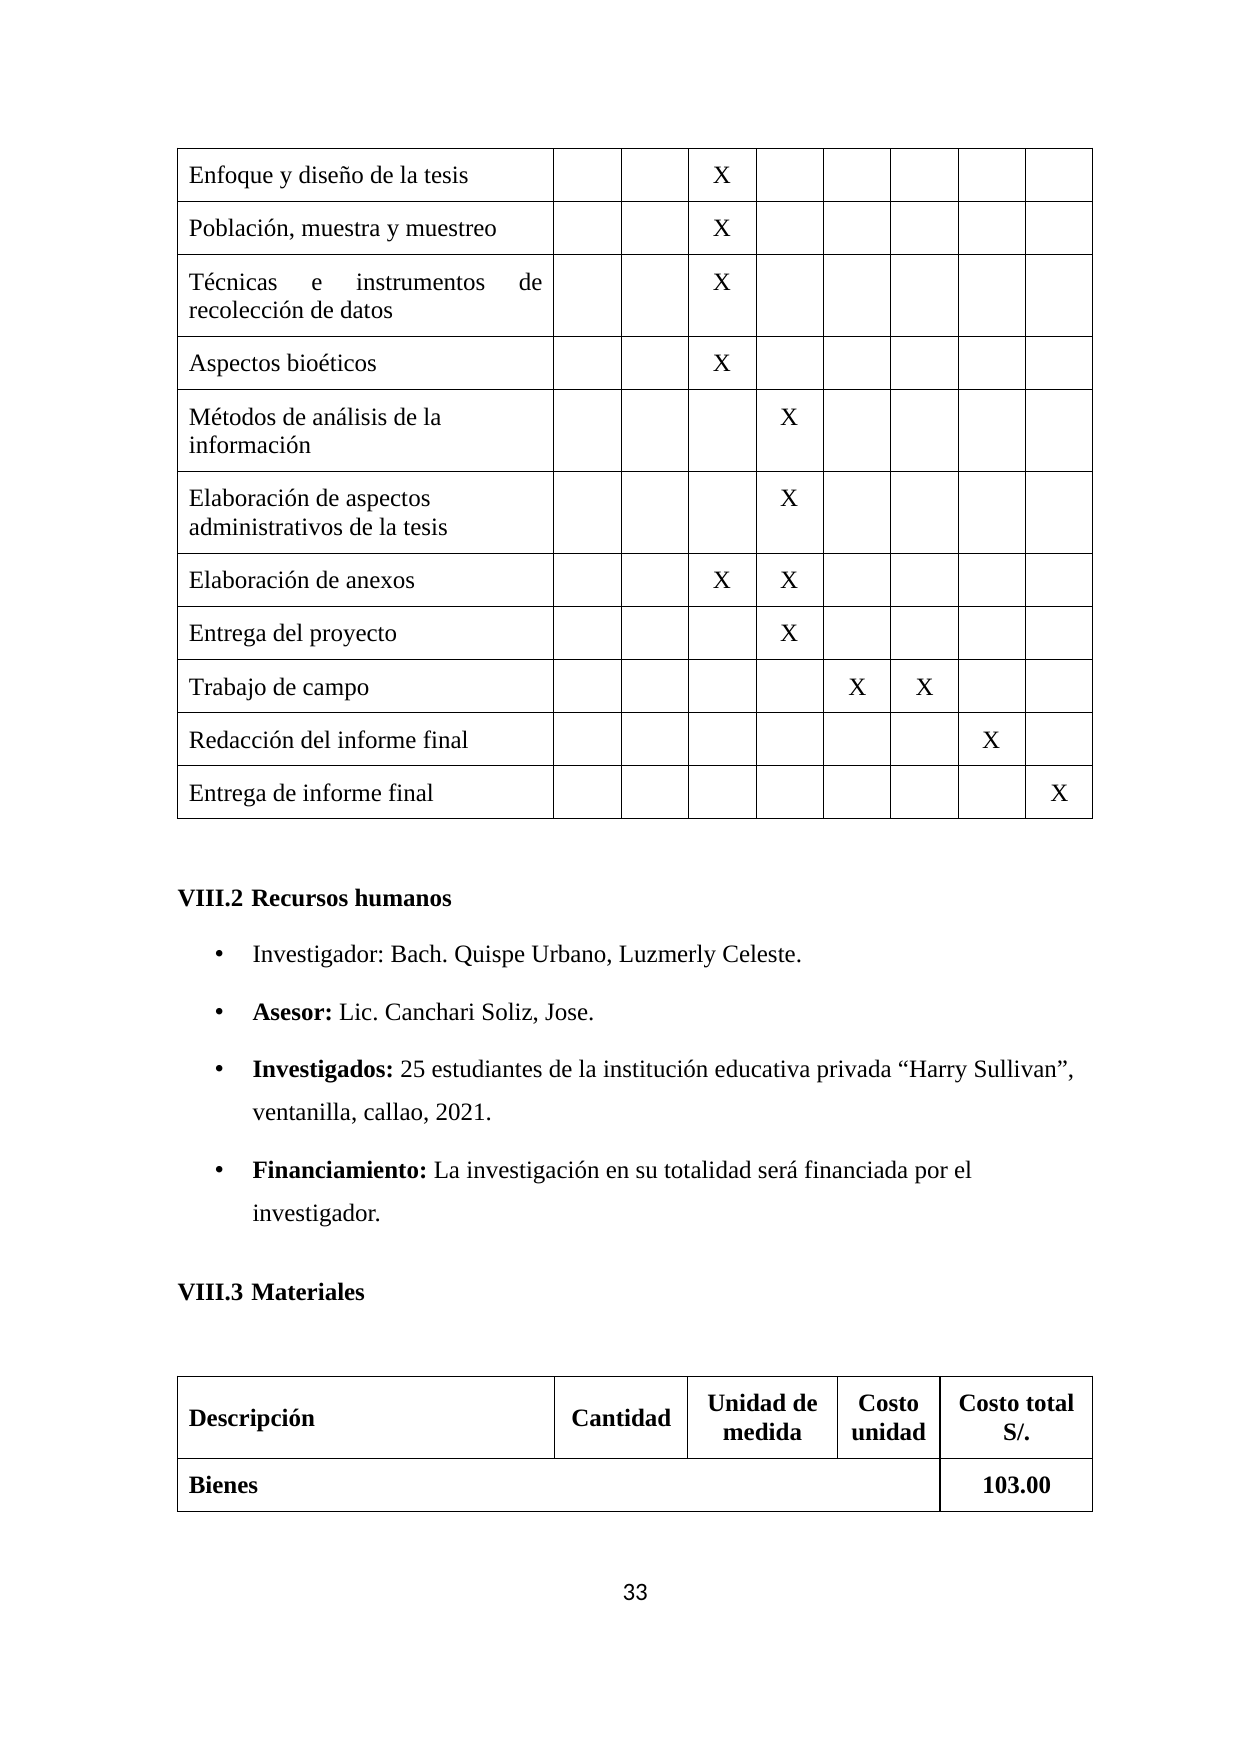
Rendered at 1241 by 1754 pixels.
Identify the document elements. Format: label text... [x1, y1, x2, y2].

table_cell Redacción del informe final [178, 713, 553, 765]
table_cell X [689, 337, 756, 389]
table_cell [554, 202, 621, 254]
table_cell [622, 149, 688, 201]
table_cell [824, 713, 890, 765]
table_cell X [689, 554, 756, 606]
table_cell [1026, 202, 1092, 254]
table_cell [757, 149, 823, 201]
table_cell Métodos de análisis de la información [178, 390, 553, 471]
table_cell [554, 660, 621, 712]
table_cell Aspectos bioéticos [178, 337, 553, 389]
table_cell [554, 766, 621, 818]
table_cell [689, 390, 756, 471]
table_cell [622, 472, 688, 553]
table_cell [757, 337, 823, 389]
table_cell [891, 149, 958, 201]
table_cell Enfoque y diseño de la tesis [178, 149, 553, 201]
table_cell [824, 149, 890, 201]
subtitle Recursos humanos [177, 883, 1093, 912]
table_cell [1026, 713, 1092, 765]
table_cell [757, 660, 823, 712]
table_cell [891, 766, 958, 818]
table_cell [622, 713, 688, 765]
table_cell [824, 472, 890, 553]
table_cell [959, 472, 1025, 553]
table_cell [689, 607, 756, 659]
table_cell [1026, 472, 1092, 553]
table_cell [891, 607, 958, 659]
table_cell [824, 390, 890, 471]
table_cell Entrega de informe final [178, 766, 553, 818]
table_cell [622, 202, 688, 254]
table_cell [959, 390, 1025, 471]
table_cell [891, 255, 958, 336]
table_cell X [689, 149, 756, 201]
table_cell [622, 390, 688, 471]
table_cell Bienes [178, 1459, 939, 1511]
table_cell [554, 713, 621, 765]
table_cell [891, 554, 958, 606]
table_cell [689, 660, 756, 712]
list Financiamiento: La investigación en su totalidad será financiada por el investigador. [215, 1155, 1093, 1227]
table_cell [689, 472, 756, 553]
table_cell [689, 713, 756, 765]
table_cell [554, 390, 621, 471]
table_cell [554, 607, 621, 659]
table_cell X [757, 472, 823, 553]
table_cell Elaboración de aspectos administrativos de la tesis [178, 472, 553, 553]
table_header Costo total S/. [941, 1377, 1092, 1457]
table_cell [622, 255, 688, 336]
table_cell [554, 472, 621, 553]
table_cell Técnicas e instrumentos de recolección de datos [178, 255, 553, 336]
table_cell X [757, 607, 823, 659]
table_cell [824, 337, 890, 389]
subtitle Materiales [177, 1277, 1093, 1306]
table_cell [757, 255, 823, 336]
table_cell [622, 337, 688, 389]
table_cell Población, muestra y muestreo [178, 202, 553, 254]
table_cell [622, 554, 688, 606]
table_cell [959, 554, 1025, 606]
table_cell [959, 255, 1025, 336]
table_cell [554, 255, 621, 336]
list Investigador: Bach. Quispe Urbano, Luzmerly Celeste. [215, 939, 1093, 968]
table_cell [959, 660, 1025, 712]
table_cell Entrega del proyecto [178, 607, 553, 659]
table_header Costo unidad [838, 1377, 939, 1457]
table_cell [689, 766, 756, 818]
table_cell [1026, 554, 1092, 606]
table_cell X [757, 554, 823, 606]
table_cell [824, 766, 890, 818]
table_cell X [689, 255, 756, 336]
table_cell [622, 607, 688, 659]
table_cell [824, 255, 890, 336]
table_cell [622, 660, 688, 712]
table_cell [959, 202, 1025, 254]
table_cell [891, 337, 958, 389]
table_header Cantidad [555, 1377, 687, 1457]
table_cell [959, 766, 1025, 818]
table_cell [891, 202, 958, 254]
list Asesor: Lic. Canchari Soliz, Jose. [215, 997, 1093, 1025]
table_cell 103.00 [941, 1459, 1092, 1511]
table_cell [959, 607, 1025, 659]
table_cell X [1026, 766, 1092, 818]
table_cell [622, 766, 688, 818]
table_cell [554, 149, 621, 201]
table_cell X [757, 390, 823, 471]
table_cell [891, 472, 958, 553]
table_cell [891, 713, 958, 765]
table_cell X [891, 660, 958, 712]
table_cell [1026, 255, 1092, 336]
table_cell [757, 766, 823, 818]
table_cell X [689, 202, 756, 254]
table_cell [1026, 607, 1092, 659]
table_cell [554, 554, 621, 606]
table_cell X [824, 660, 890, 712]
table_cell [1026, 149, 1092, 201]
table_header Descripción [178, 1377, 554, 1457]
table_cell Elaboración de anexos [178, 554, 553, 606]
table_cell [1026, 390, 1092, 471]
table_cell [1026, 660, 1092, 712]
table_cell [959, 337, 1025, 389]
table_cell [1026, 337, 1092, 389]
table_cell [824, 607, 890, 659]
table_cell [757, 713, 823, 765]
table_cell [824, 202, 890, 254]
list Investigados: 25 estudiantes de la institución educativa privada “Harry Sullivan”, ventanilla, callao, 2021. [215, 1054, 1093, 1126]
table_cell Trabajo de campo [178, 660, 553, 712]
table_cell [959, 149, 1025, 201]
table_header Unidad de medida [688, 1377, 837, 1457]
table_cell [554, 337, 621, 389]
table_cell [757, 202, 823, 254]
table_cell X [959, 713, 1025, 765]
table_cell [891, 390, 958, 471]
table_cell [824, 554, 890, 606]
